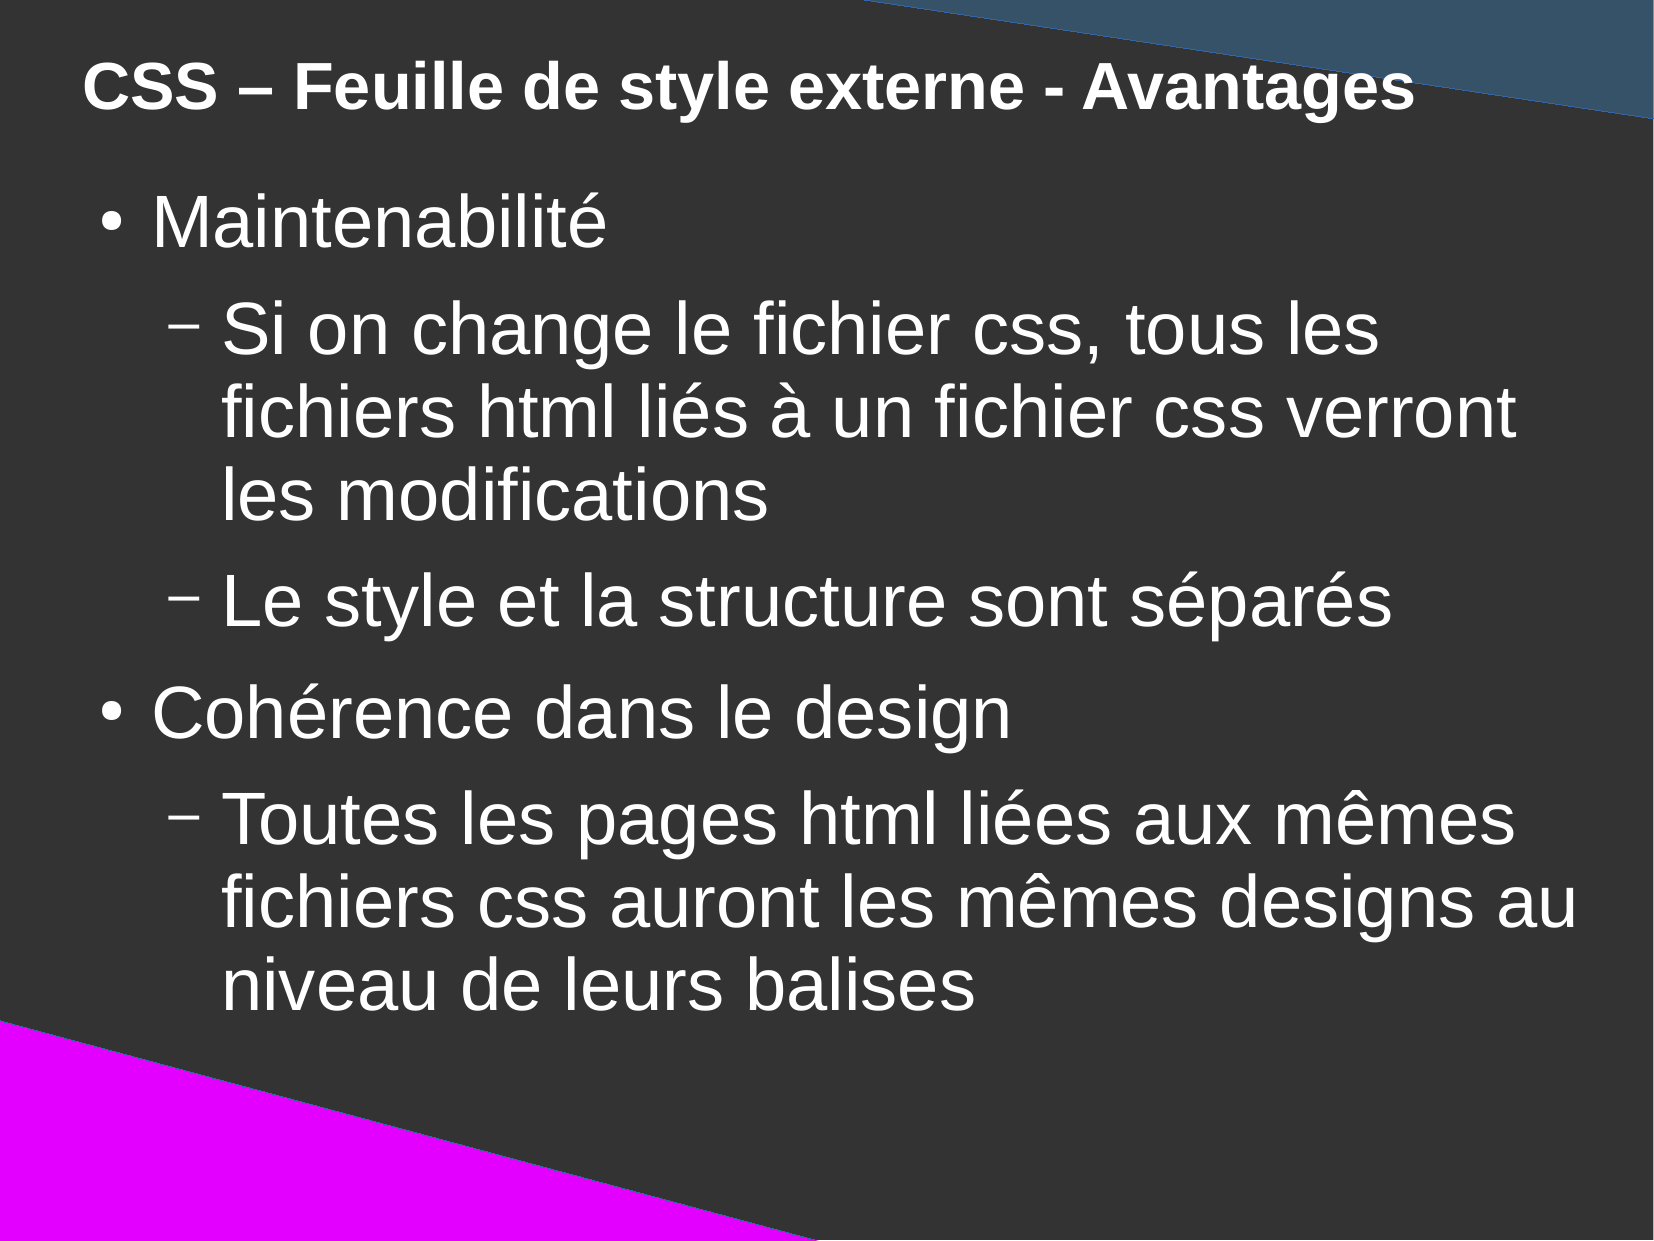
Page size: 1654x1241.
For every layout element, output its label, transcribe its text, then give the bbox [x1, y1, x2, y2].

text_box [0, 1020, 819, 1241]
title CSS – Feuille de style externe - Avantages [82, 49, 1571, 162]
text_box [864, 0, 1654, 119]
list Maintenabilité Si on change le fichier css, tous les fichiers html liés à un fichier css verront les modifications Le style et la structure sont séparés Cohérence dans le design Toutes les pages html liées aux mêmes fichiers css auront les mêmes designs au niveau de leurs balises [80, 180, 1605, 1035]
